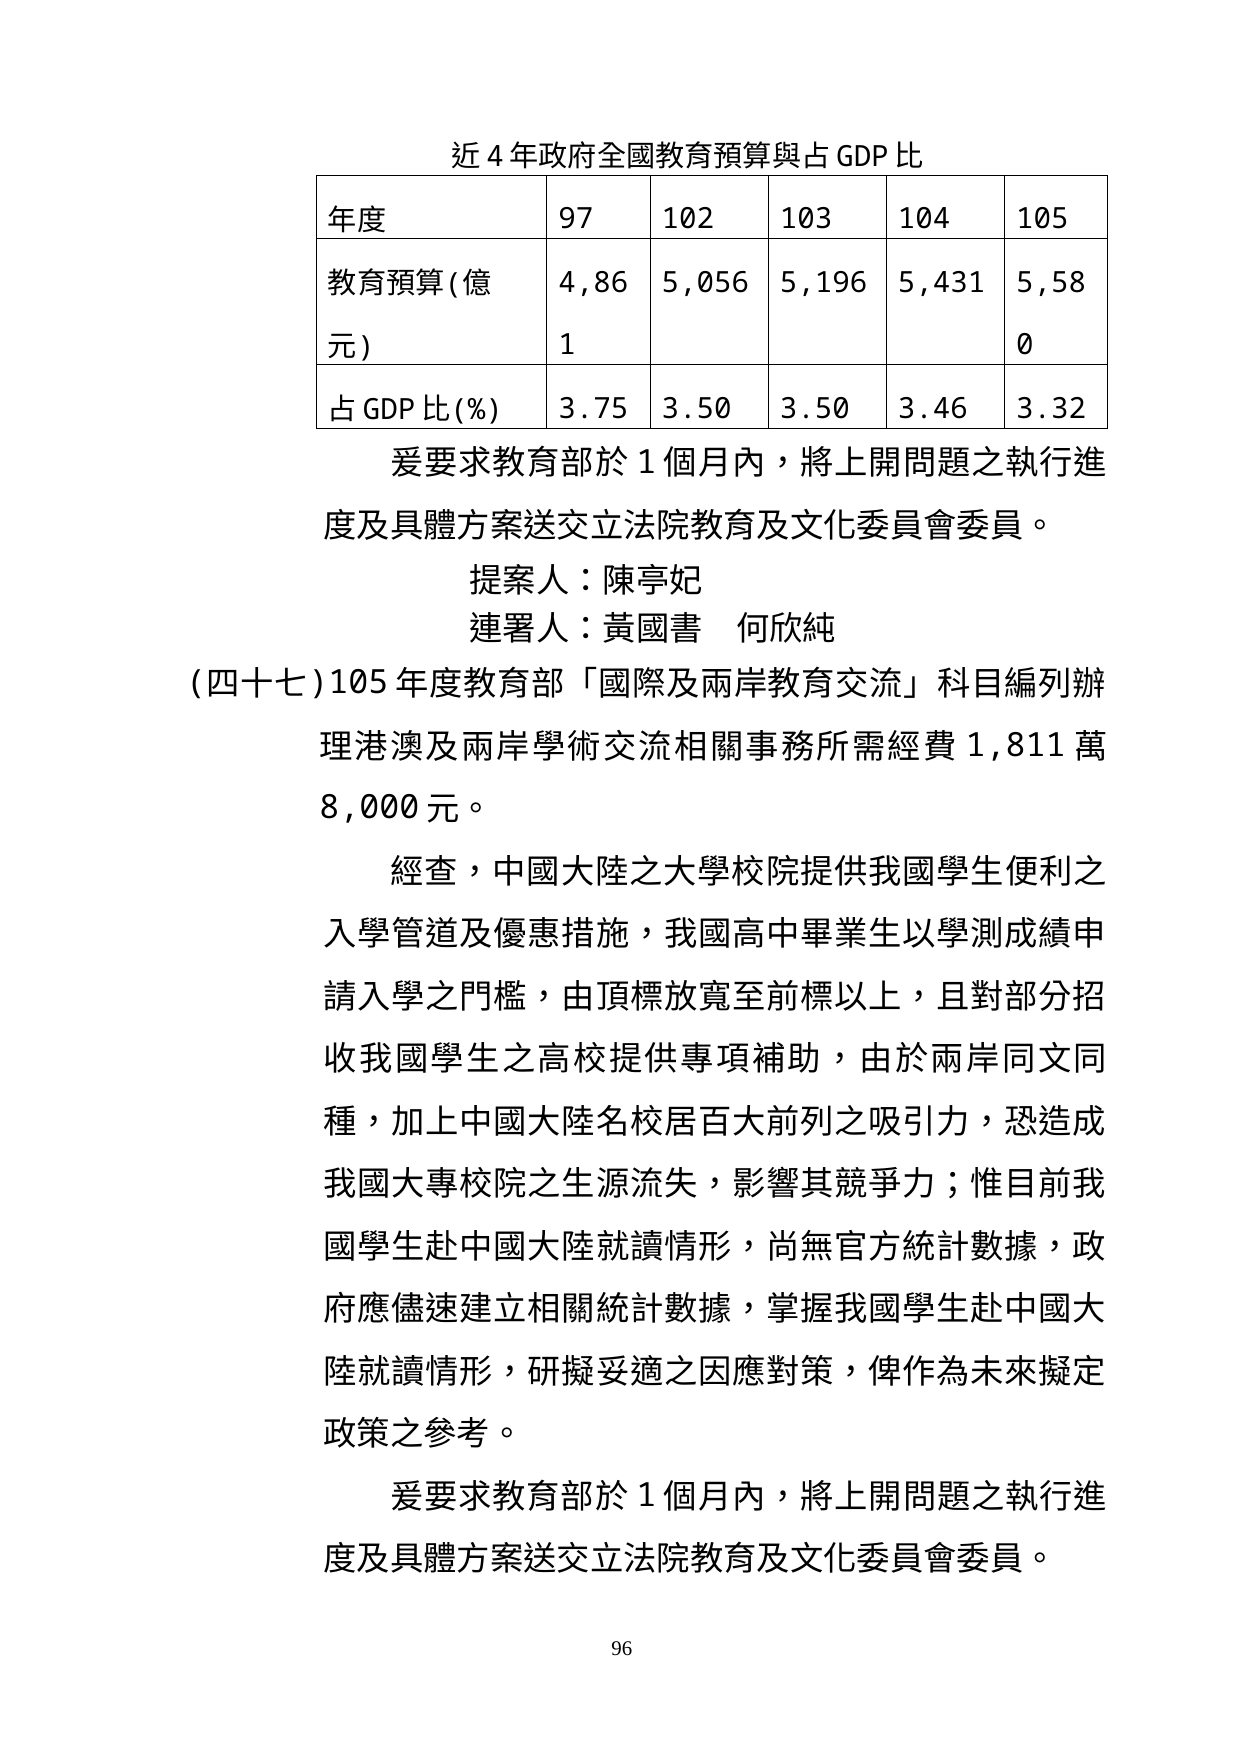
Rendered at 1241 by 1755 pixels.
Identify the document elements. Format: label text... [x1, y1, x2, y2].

table_cell 3.50 [769, 365, 886, 428]
text 提案人：陳亭妃 [136, 554, 1107, 602]
table_cell 5,056 [651, 239, 768, 364]
table_cell 5,196 [769, 239, 886, 364]
text 連署人：黃國書 何欣純 [136, 602, 1107, 650]
table_header 103 [769, 176, 886, 238]
table_cell 占GDP比(%) [317, 365, 546, 428]
table_cell 4,861 [547, 239, 650, 364]
text 近4年政府全國教育預算與占GDP比 [136, 112, 1107, 175]
text 爰要求教育部於1個月內，將上開問題之執行進度及具體方案送交立法院教育及文化委員會委員。 [323, 429, 1107, 554]
table_cell 3.50 [651, 365, 768, 428]
text 經查，中國大陸之大學校院提供我國學生便利之入學管道及優惠措施，我國高中畢業生以學測成績申請入學之門檻，由頂標放寬至前標以上，且對部分招收我國學生之高校提供專項補助，由於兩岸同文同種，加上中國大陸名校居百大前列之吸引力，恐造成我國大專校院之生源流失，影響其競爭力；惟目前我國學生赴中國大陸就讀情形，尚無官方統計數據，政府應儘速建立相關統計數據，掌握我國學生赴中國大陸就讀情形，研擬妥適之因應對策，俾作為未來擬定政策之參考。 [323, 837, 1107, 1462]
table_cell 教育預算(億元) [317, 239, 546, 364]
text (四十七)105年度教育部「國際及兩岸教育交流」科目編列辦理港澳及兩岸學術交流相關事務所需經費1,811萬8,000元。 [186, 650, 1107, 837]
table_cell 5,580 [1005, 239, 1107, 364]
table_header 102 [651, 176, 768, 238]
table_cell 3.75 [547, 365, 650, 428]
table_cell 3.46 [887, 365, 1004, 428]
text 爰要求教育部於1個月內，將上開問題之執行進度及具體方案送交立法院教育及文化委員會委員。 [323, 1462, 1107, 1587]
table_header 97 [547, 176, 650, 238]
table_header 年度 [317, 176, 546, 238]
table_cell 5,431 [887, 239, 1004, 364]
table_cell 3.32 [1005, 365, 1107, 428]
table_header 104 [887, 176, 1004, 238]
table_header 105 [1005, 176, 1107, 238]
